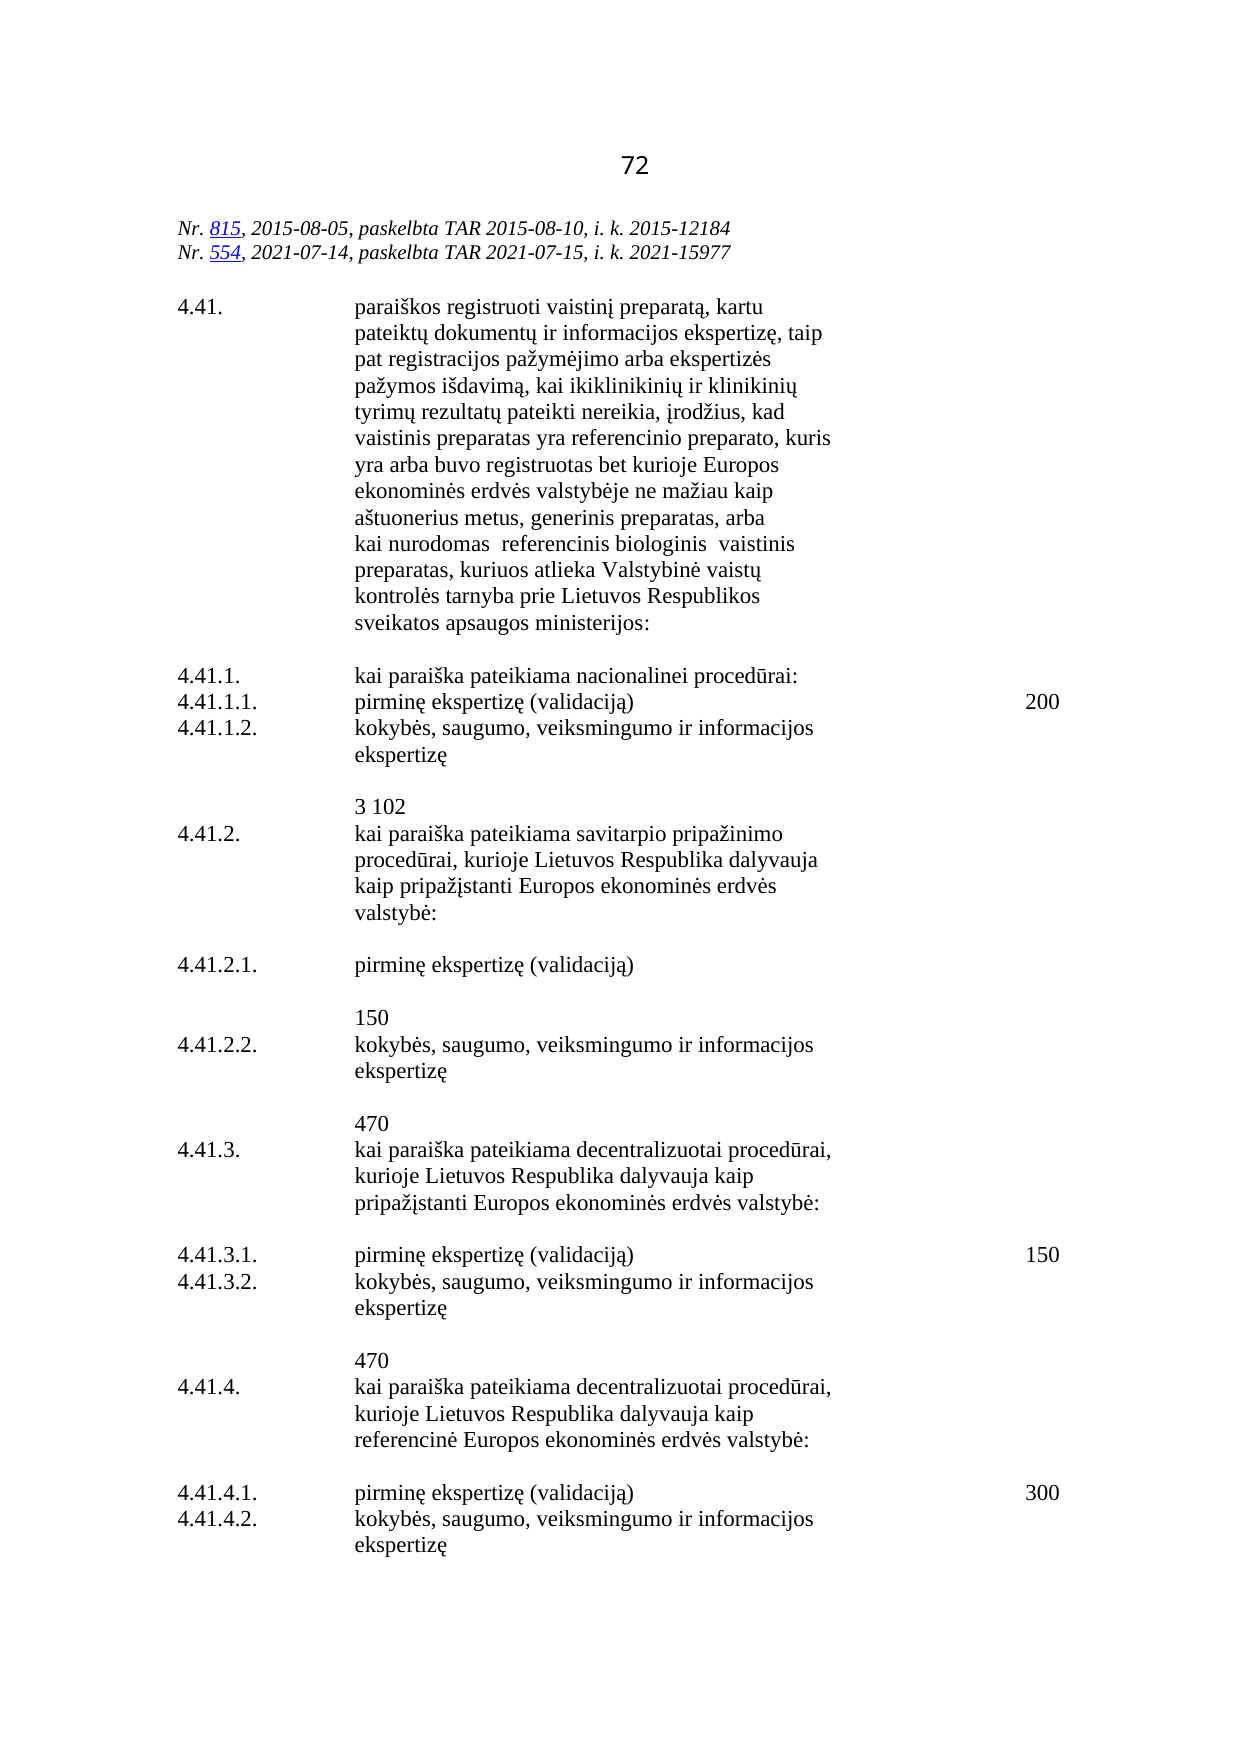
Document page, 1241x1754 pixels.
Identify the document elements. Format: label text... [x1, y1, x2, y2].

text 4.41.2.2. kokybės, saugumo, veiksmingumo ir informacijos ekspertizę 470 [177, 1031, 841, 1136]
text 4.41.3.2. kokybės, saugumo, veiksmingumo ir informacijos ekspertizę 470 [177, 1268, 841, 1373]
text 4.41.4. kai paraiška pateikiama decentralizuotai procedūrai, kurioje Lietuvos Respublika dalyvauja kaip referencinė Europos ekonominės erdvės valstybė: [177, 1373, 841, 1479]
text 4.41.3. kai paraiška pateikiama decentralizuotai procedūrai, kurioje Lietuvos Respublika dalyvauja kaip pripažįstanti Europos ekonominės erdvės valstybė: [177, 1136, 841, 1241]
text 4.41.2. kai paraiška pateikiama savitarpio pripažinimo procedūrai, kurioje Lietuvos Respublika dalyvauja kaip pripažįstanti Europos ekonominės erdvės valstybė: [177, 820, 841, 952]
text 4.41.1.1. pirminę ekspertizę (validaciją) 200 [177, 688, 1092, 714]
text 4.41.4.1. pirminę ekspertizę (validaciją) 300 [177, 1479, 1092, 1505]
text 4.41.1.2. kokybės, saugumo, veiksmingumo ir informacijos ekspertizę 3 102 [177, 714, 841, 820]
text Nr. 815, 2015-08-05, paskelbta TAR 2015-08-10, i. k. 2015-12184 [177, 216, 1092, 240]
text Nr. 554, 2021-07-14, paskelbta TAR 2021-07-15, i. k. 2021-15977 [177, 240, 1092, 264]
text 4.41.3.1. pirminę ekspertizę (validaciją) 150 [177, 1241, 1092, 1268]
text 4.41.4.2. kokybės, saugumo, veiksmingumo ir informacijos ekspertizę [177, 1505, 841, 1558]
text 4.41.2.1. pirminę ekspertizę (validaciją) 150 [177, 952, 841, 1031]
text 4.41.1. kai paraiška pateikiama nacionalinei procedūrai: [177, 662, 1092, 688]
text 4.41. paraiškos registruoti vaistinį preparatą, kartu pateiktų dokumentų ir informacijos ekspertizę, taip pat registracijos pažymėjimo arba ekspertizės pažymos išdavimą, kai ikiklinikinių ir klinikinių tyrimų rezultatų pateikti nereikia, įrodžius, kad vaistinis preparatas yra referencinio preparato, kuris yra arba buvo registruotas bet kurioje Europos ekonominės erdvės valstybėje ne mažiau kaip aštuonerius metus, generinis preparatas, arba kai nurodomas referencinis biologinis vaistinis preparatas, kuriuos atlieka Valstybinė vaistų kontrolės tarnyba prie Lietuvos Respublikos sveikatos apsaugos ministerijos: [177, 293, 841, 662]
